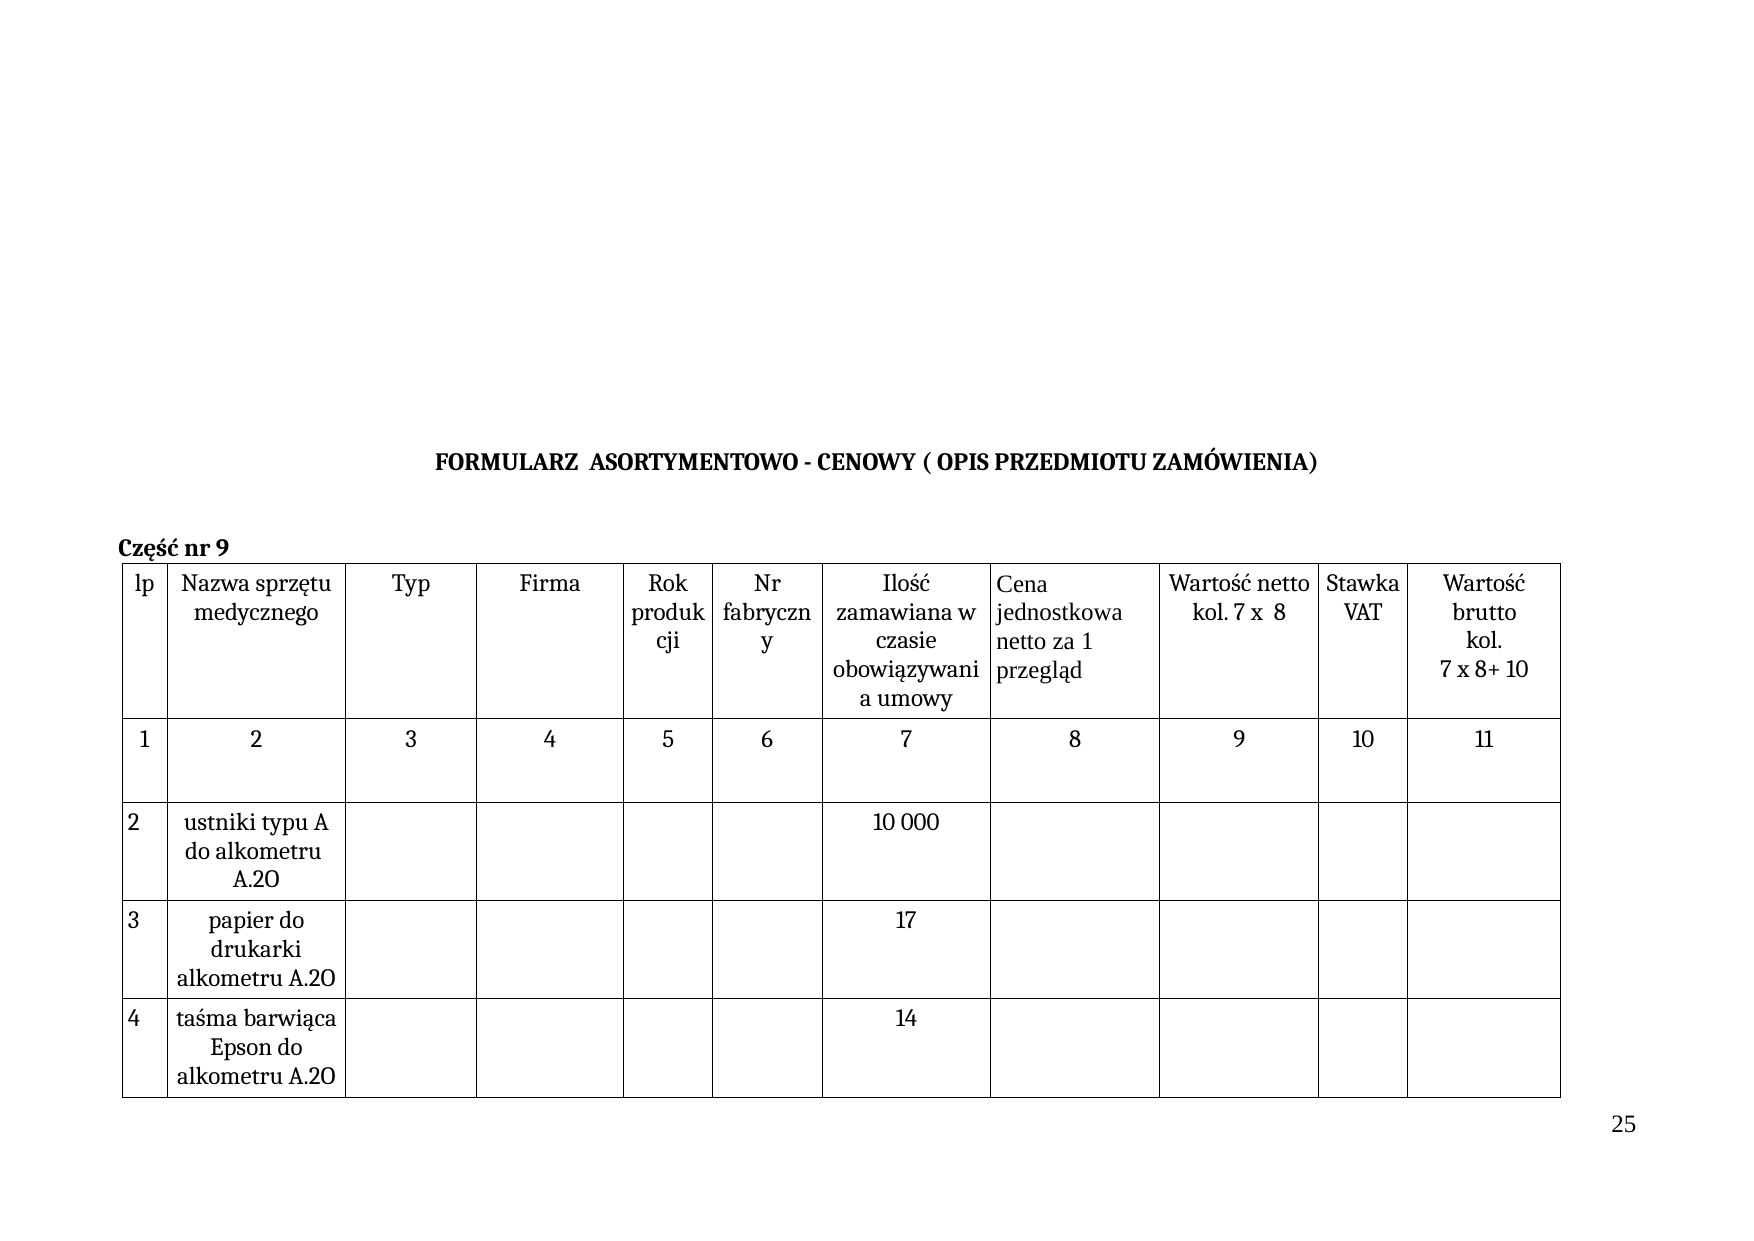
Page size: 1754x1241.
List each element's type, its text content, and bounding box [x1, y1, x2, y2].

table_cell [1319, 803, 1407, 900]
table_header Wartość brutto kol. 7 x 8+ 10 [1408, 564, 1560, 718]
table_cell 7 [823, 719, 990, 802]
table_cell 5 [624, 719, 712, 802]
table_cell [1408, 803, 1560, 900]
table_cell [991, 999, 1159, 1096]
table_cell 11 [1408, 719, 1560, 802]
table_header Ilość zamawiana w czasie obowiązywania umowy [823, 564, 990, 718]
table_cell 4 [123, 999, 167, 1096]
table_cell 10 [1319, 719, 1407, 802]
table_cell [713, 999, 822, 1096]
table_header Typ [346, 564, 476, 718]
table_cell [1408, 901, 1560, 998]
table_cell taśma barwiąca Epson do alkometru A.2O [168, 999, 345, 1096]
table_header Stawka VAT [1319, 564, 1407, 718]
table_cell ustniki typu A do alkometru A.2O [168, 803, 345, 900]
table_cell [477, 803, 623, 900]
table_cell papier do drukarki alkometru A.2O [168, 901, 345, 998]
table_cell [991, 803, 1159, 900]
table_header Rok produkcji [624, 564, 712, 718]
text FORMULARZ ASORTYMENTOWO - CENOWY ( OPIS PRZEDMIOTU ZAMÓWIENIA) [118, 447, 1636, 476]
table_header Nazwa sprzętu medycznego [168, 564, 345, 718]
table_cell 2 [168, 719, 345, 802]
table_cell 3 [123, 901, 167, 998]
table_cell [624, 803, 712, 900]
table_cell 8 [991, 719, 1159, 802]
table_cell [713, 803, 822, 900]
table_header Cena jednostkowa netto za 1 przegląd [991, 564, 1159, 718]
text Część nr 9 [118, 534, 1636, 562]
table_cell 10 000 [823, 803, 990, 900]
table_header lp [123, 564, 167, 718]
table_cell [1160, 803, 1318, 900]
table_cell [346, 999, 476, 1096]
table_cell 14 [823, 999, 990, 1096]
table_cell 6 [713, 719, 822, 802]
table_cell [1319, 999, 1407, 1096]
table_cell 4 [477, 719, 623, 802]
table_cell [991, 901, 1159, 998]
table_cell 2 [123, 803, 167, 900]
table_cell [713, 901, 822, 998]
table_cell 9 [1160, 719, 1318, 802]
table_header Firma [477, 564, 623, 718]
table_cell [1319, 901, 1407, 998]
table_cell [477, 999, 623, 1096]
table_cell [624, 999, 712, 1096]
table_header Wartość netto kol. 7 x 8 [1160, 564, 1318, 718]
table_cell [1160, 999, 1318, 1096]
table_cell [1408, 999, 1560, 1096]
table_cell 17 [823, 901, 990, 998]
table_cell [624, 901, 712, 998]
table_cell [1160, 901, 1318, 998]
table_cell 3 [346, 719, 476, 802]
table_cell 1 [123, 719, 167, 802]
table_cell [346, 901, 476, 998]
table_cell [477, 901, 623, 998]
table_header Nr fabryczny [713, 564, 822, 718]
table_cell [346, 803, 476, 900]
